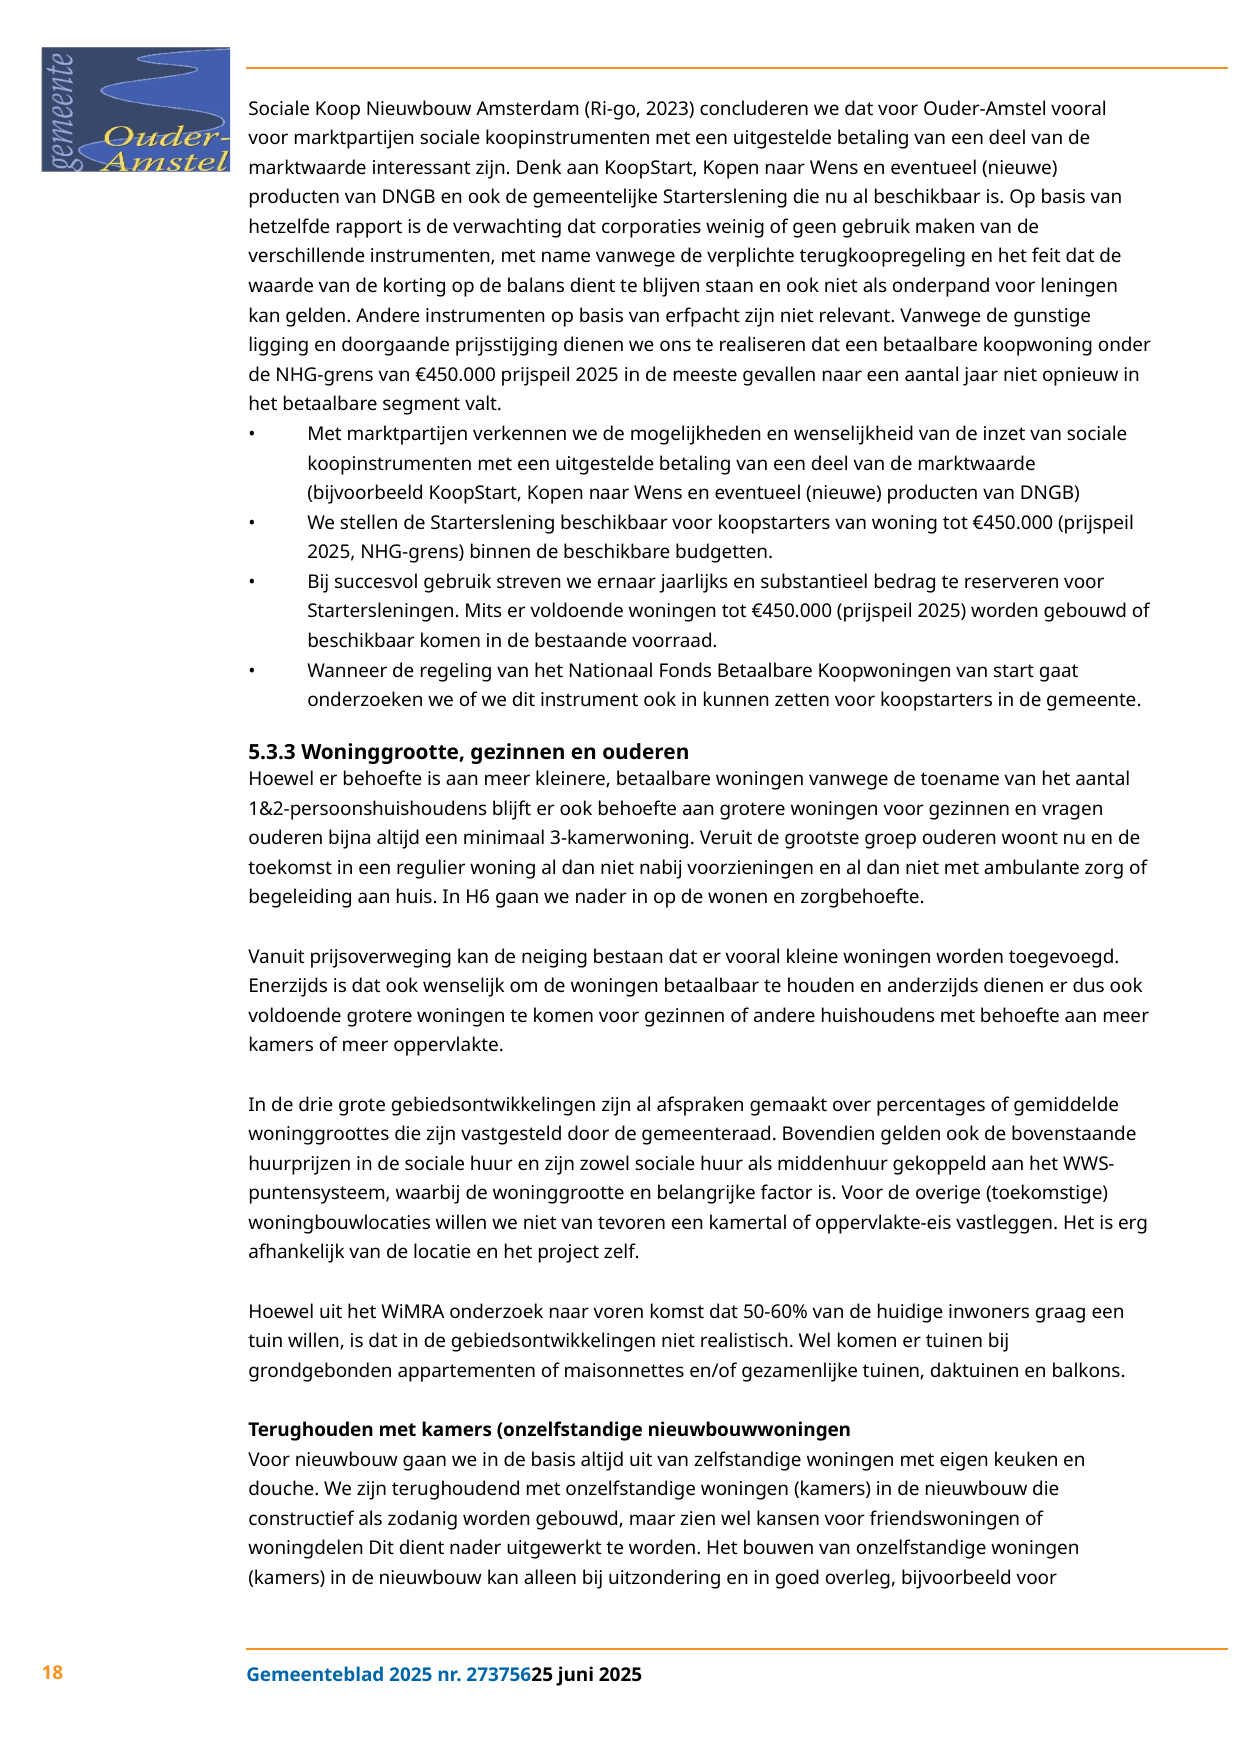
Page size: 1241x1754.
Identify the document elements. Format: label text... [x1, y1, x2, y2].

text Voor nieuwbouw gaan we in de basis altijd uit van zelfstandige woningen met eigen keuken en douche. We zijn terughoudend met onzelfstandige woningen (kamers) in de nieuwbouw die constructief als zodanig worden gebouwd, maar zien wel kansen voor friendswoningen of woningdelen Dit dient nader uitgewerkt te worden. Het bouwen van onzelfstandige woningen (kamers) in de nieuwbouw kan alleen bij uitzondering en in goed overleg, bijvoorbeeld voor [248, 1446, 1152, 1590]
text Sociale Koop Nieuwbouw Amsterdam (Ri-go, 2023) concluderen we dat voor Ouder-Amstel vooral voor marktpartijen sociale koopinstrumenten met een uitgestelde betaling van een deel van de marktwaarde interessant zijn. Denk aan KoopStart, Kopen naar Wens en eventueel (nieuwe) producten van DNGB en ook de gemeentelijke Starterslening die nu al beschikbaar is. Op basis van hetzelfde rapport is de verwachting dat corporaties weinig of geen gebruik maken van de verschillende instrumenten, met name vanwege de verplichte terugkoopregeling en het feit dat de waarde van de korting op de balans dient te blijven staan en ook niet als onderpand voor leningen kan gelden. Andere instrumenten op basis van erfpacht zijn niet relevant. Vanwege de gunstige ligging en doorgaande prijsstijging dienen we ons te realiseren dat een betaalbare koopwoning onder de NHG-grens van €450.000 prijspeil 2025 in de meeste gevallen naar een aantal jaar niet opnieuw in het betaalbare segment valt. [248, 95, 1152, 416]
text Terughouden met kamers (onzelfstandige nieuwbouwwoningen [248, 1416, 1152, 1442]
text In de drie grote gebiedsontwikkelingen zijn al afspraken gemaakt over percentages of gemiddelde woninggroottes die zijn vastgesteld door de gemeenteraad. Bovendien gelden ook de bovenstaande huurprijzen in de sociale huur en zijn zowel sociale huur als middenhuur gekoppeld aan het WWS-puntensysteem, waarbij de woninggrootte en belangrijke factor is. Voor de overige (toekomstige) woningbouwlocaties willen we niet van tevoren een kamertal of oppervlakte-eis vastleggen. Het is erg afhankelijk van de locatie en het project zelf. [248, 1091, 1152, 1264]
text Vanuit prijsoverweging kan de neiging bestaan dat er vooral kleine woningen worden toegevoegd. Enerzijds is dat ook wenselijk om de woningen betaalbaar te houden en anderzijds dienen er dus ook voldoende grotere woningen te komen voor gezinnen of andere huishoudens met behoefte aan meer kamers of meer oppervlakte. [248, 943, 1152, 1057]
text Hoewel uit het WiMRA onderzoek naar voren komst dat 50-60% van de huidige inwoners graag een tuin willen, is dat in de gebiedsontwikkelingen niet realistisch. Wel komen er tuinen bij grondgebonden appartementen of maisonnettes en/of gezamenlijke tuinen, daktuinen en balkons. [248, 1298, 1152, 1383]
text Hoewel er behoefte is aan meer kleinere, betaalbare woningen vanwege de toename van het aantal 1&2-persoonshuishoudens blijft er ook behoefte aan grotere woningen voor gezinnen en vragen ouderen bijna altijd een minimaal 3-kamerwoning. Veruit de grootste groep ouderen woont nu en de toekomst in een regulier woning al dan niet nabij voorzieningen en al dan niet met ambulante zorg of begeleiding aan huis. In H6 gaan we nader in op de wonen en zorgbehoefte. [248, 765, 1152, 909]
list We stellen de Starterslening beschikbaar voor koopstarters van woning tot €450.000 (prijspeil 2025, NHG-grens) binnen de beschikbare budgetten. [248, 509, 1152, 564]
list Met marktpartijen verkennen we de mogelijkheden en wenselijkheid van de inzet van sociale koopinstrumenten met een uitgestelde betaling van een deel van de marktwaarde (bijvoorbeeld KoopStart, Kopen naar Wens en eventueel (nieuwe) producten van DNGB) [248, 420, 1152, 505]
list Wanneer de regeling van het Nationaal Fonds Betaalbare Koopwoningen van start gaat onderzoeken we of we dit instrument ook in kunnen zetten voor koopstarters in de gemeente. [248, 657, 1152, 712]
list Bij succesvol gebruik streven we ernaar jaarlijks en substantieel bedrag te reserveren voor Startersleningen. Mits er voldoende woningen tot €450.000 (prijspeil 2025) worden gebouwd of beschikbaar komen in de bestaande voorraad. [248, 568, 1152, 653]
text 5.3.3 Woninggrootte, gezinnen en ouderen [248, 737, 1152, 765]
picture [41, 47, 231, 172]
